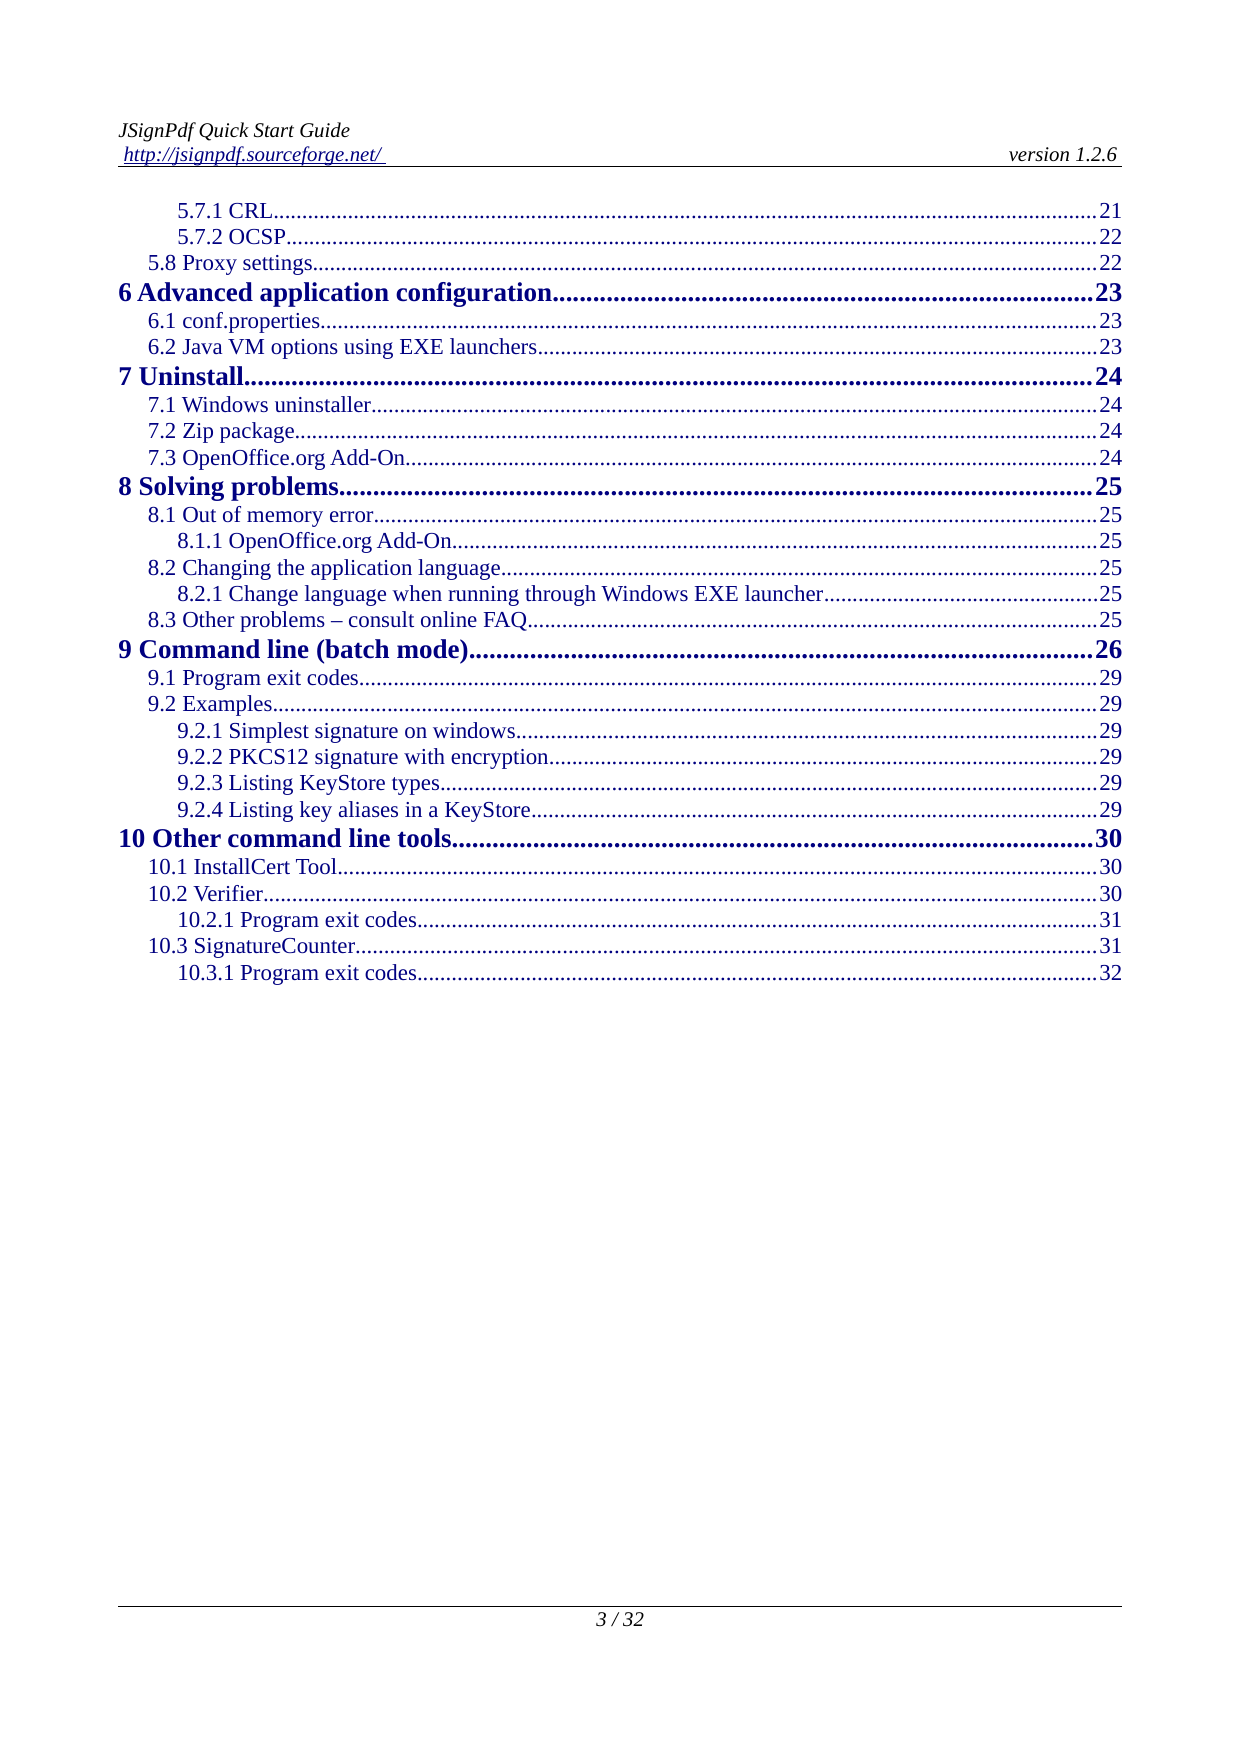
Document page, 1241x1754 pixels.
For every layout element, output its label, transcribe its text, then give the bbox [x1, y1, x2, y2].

text 8.2 Changing the application language 25 [148, 554, 1122, 580]
text 7 Uninstall 24 [118, 360, 1122, 391]
text 6.2 Java VM options using EXE launchers 23 [148, 333, 1122, 360]
text 8.3 Other problems – consult online FAQ 25 [148, 606, 1122, 633]
text 8.1 Out of memory error 25 [148, 501, 1122, 527]
text 7.3 OpenOffice.org Add-On 24 [148, 443, 1122, 470]
text 9.2.3 Listing KeyStore types 29 [177, 769, 1122, 796]
text 10.2.1 Program exit codes 31 [177, 906, 1122, 932]
text 9 Command line (batch mode) 26 [118, 633, 1122, 664]
text 9.1 Program exit codes 29 [148, 664, 1122, 690]
text 5.8 Proxy settings 22 [148, 249, 1122, 276]
text 10.3 SignatureCounter 31 [148, 932, 1122, 959]
text 6.1 conf.properties 23 [148, 307, 1122, 333]
text 9.2.2 PKCS12 signature with encryption 29 [177, 743, 1122, 769]
text 9.2.4 Listing key aliases in a KeyStore 29 [177, 796, 1122, 822]
text 8 Solving problems 25 [118, 470, 1122, 501]
text 10.2 Verifier 30 [148, 879, 1122, 906]
text 7.1 Windows uninstaller 24 [148, 391, 1122, 417]
text 8.1.1 OpenOffice.org Add-On 25 [177, 527, 1122, 554]
text 5.7.2 OCSP 22 [177, 223, 1122, 249]
text 9.2 Examples 29 [148, 690, 1122, 717]
text 7.2 Zip package 24 [148, 417, 1122, 443]
text 10.3.1 Program exit codes 32 [177, 959, 1122, 985]
text 8.2.1 Change language when running through Windows EXE launcher 25 [177, 580, 1122, 606]
text 10 Other command line tools 30 [118, 822, 1122, 853]
text 9.2.1 Simplest signature on windows 29 [177, 717, 1122, 743]
text 6 Advanced application configuration 23 [118, 276, 1122, 307]
text 10.1 InstallCert Tool 30 [148, 853, 1122, 879]
text 5.7.1 CRL 21 [177, 197, 1122, 223]
